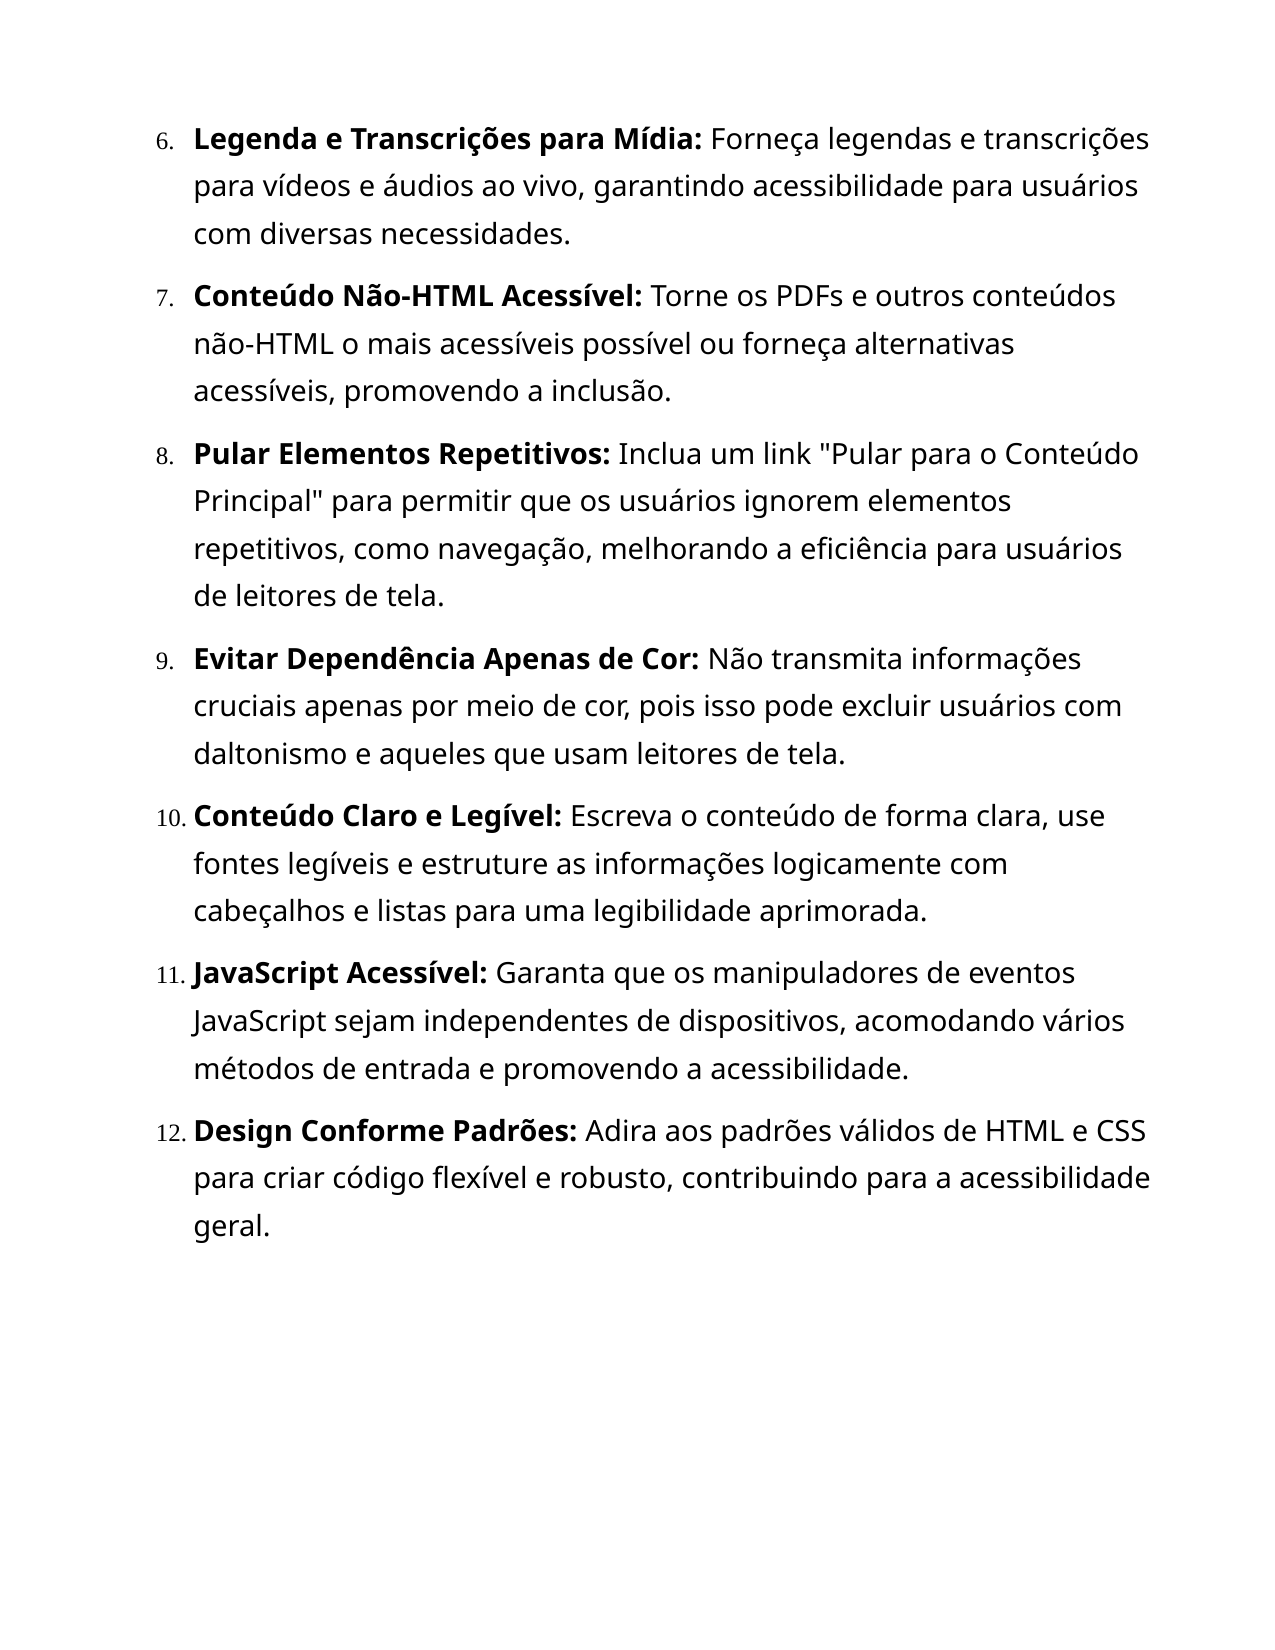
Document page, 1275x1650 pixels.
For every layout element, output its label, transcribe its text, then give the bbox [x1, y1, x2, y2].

list Pular Elementos Repetitivos: Inclua um link "Pular para o Conteúdo Principal" para permitir que os usuários ignorem elementos repetitivos, como navegação, melhorando a eficiência para usuários de leitores de tela. [156, 433, 1157, 615]
list Conteúdo Não-HTML Acessível: Torne os PDFs e outros conteúdos não-HTML o mais acessíveis possível ou forneça alternativas acessíveis, promovendo a inclusão. [156, 276, 1157, 410]
list JavaScript Acessível: Garanta que os manipuladores de eventos JavaScript sejam independentes de dispositivos, acomodando vários métodos de entrada e promovendo a acessibilidade. [156, 953, 1157, 1088]
list Evitar Dependência Apenas de Cor: Não transmita informações cruciais apenas por meio de cor, pois isso pode excluir usuários com daltonismo e aqueles que usam leitores de tela. [156, 638, 1157, 773]
list Conteúdo Claro e Legível: Escreva o conteúdo de forma clara, use fontes legíveis e estruture as informações logicamente com cabeçalhos e listas para uma legibilidade aprimorada. [156, 795, 1157, 930]
list Legenda e Transcrições para Mídia: Forneça legendas e transcrições para vídeos e áudios ao vivo, garantindo acessibilidade para usuários com diversas necessidades. [156, 118, 1157, 253]
list Design Conforme Padrões: Adira aos padrões válidos de HTML e CSS para criar código flexível e robusto, contribuindo para a acessibilidade geral. [156, 1110, 1157, 1245]
